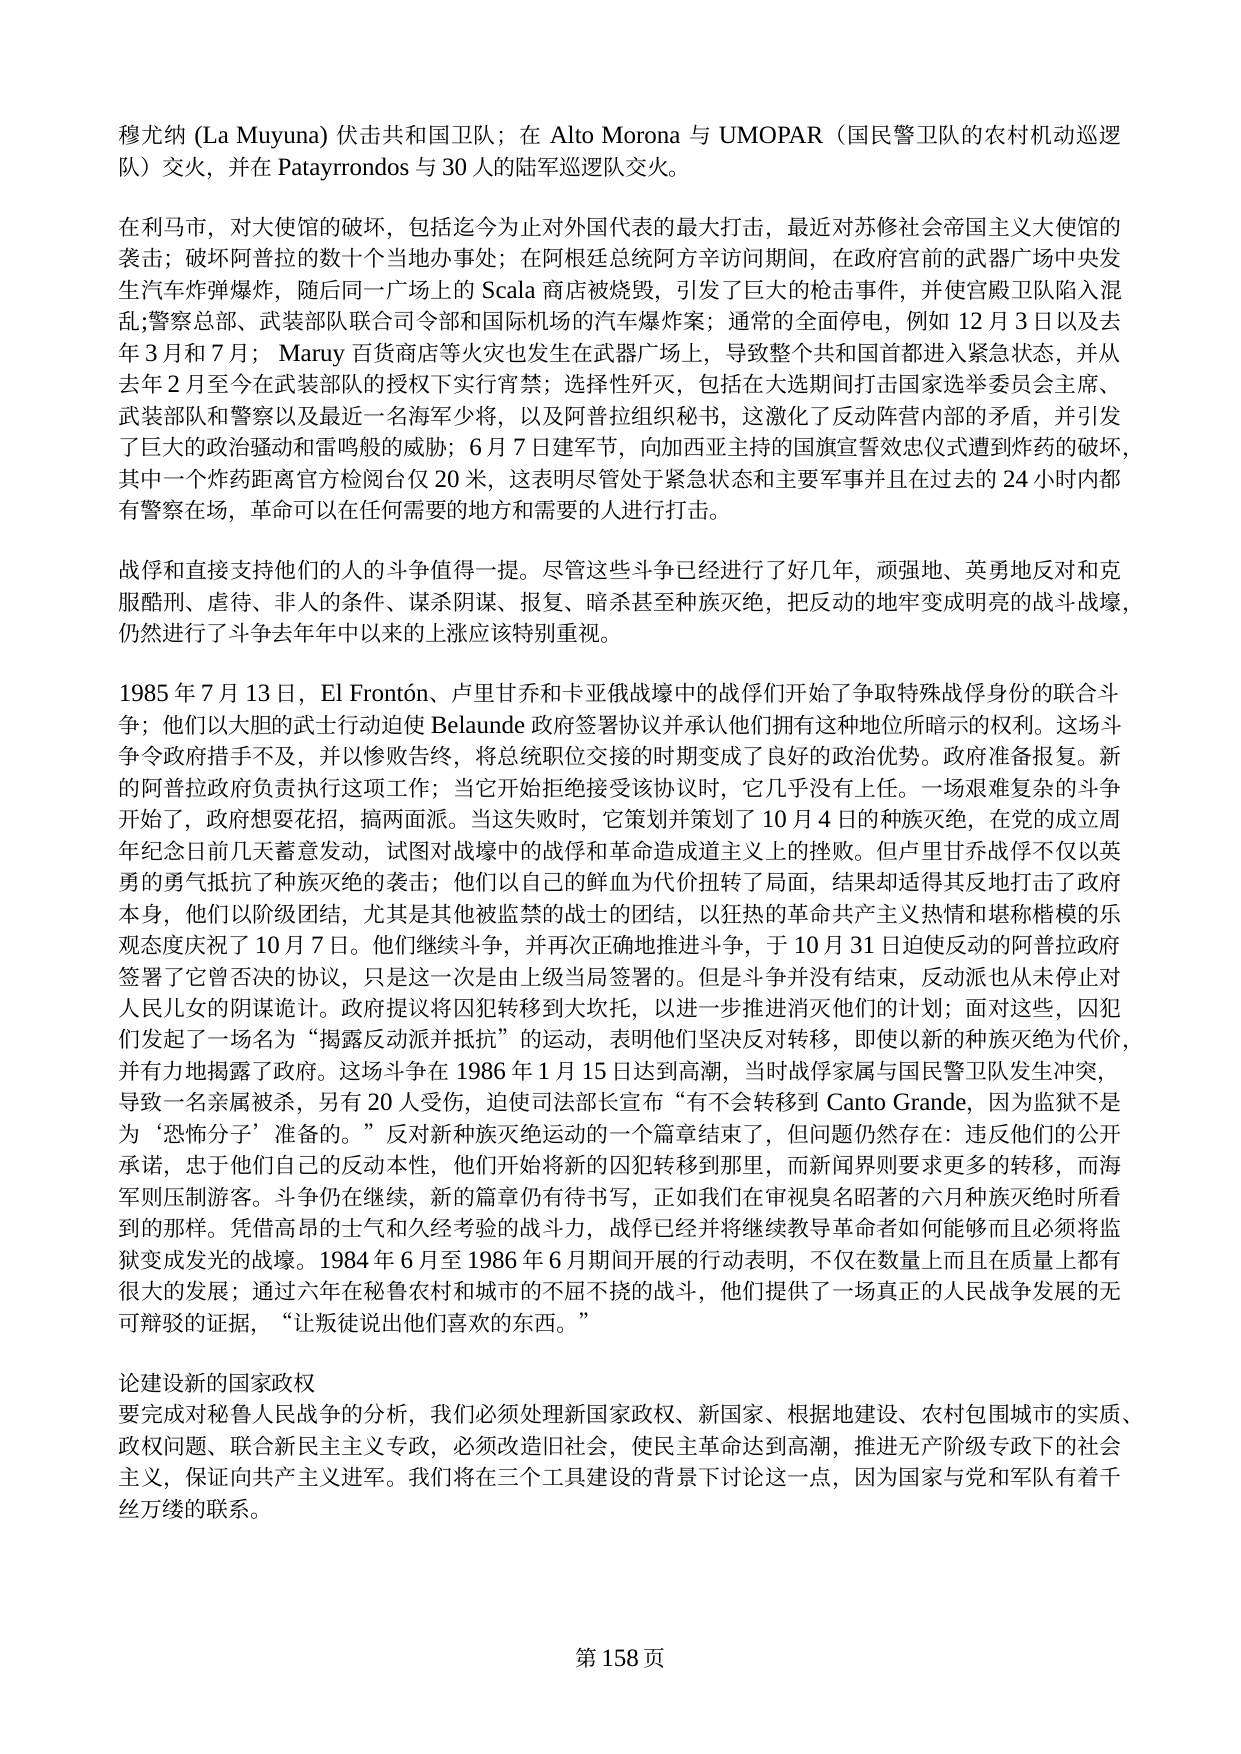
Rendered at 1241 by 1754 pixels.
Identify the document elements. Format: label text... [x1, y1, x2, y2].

text 战俘和直接支持他们的人的斗争值得一提。尽管这些斗争已经进行了好几年，顽强地、英勇地反对和克服酷刑、虐待、非人的条件、谋杀阴谋、报复、暗杀甚至种族灭绝，把反动的地牢变成明亮的战斗战壕，仍然进行了斗争去年年中以来的上涨应该特别重视。 [118, 553, 1122, 648]
text 在利马市，对大使馆的破坏，包括迄今为止对外国代表的最大打击，最近对苏修社会帝国主义大使馆的袭击；破坏阿普拉的数十个当地办事处；在阿根廷总统阿方辛访问期间，在政府宫前的武器广场中央发生汽车炸弹爆炸，随后同一广场上的 Scala 商店被烧毁，引发了巨大的枪击事件，并使宫殿卫队陷入混乱;警察总部、武装部队联合司令部和国际机场的汽车爆炸案；通常的全面停电，例如12月3日以及去年3月和7月； Maruy 百货商店等火灾也发生在武器广场上，导致整个共和国首都进入紧急状态，并从去年2月至今在武装部队的授权下实行宵禁；选择性歼灭，包括在大选期间打击国家选举委员会主席、武装部队和警察以及最近一名海军少将，以及阿普拉组织秘书，这激化了反动阵营内部的矛盾，并引发了巨大的政治骚动和雷鸣般的威胁；6月7日建军节，向加西亚主持的国旗宣誓效忠仪式遭到炸药的破坏，其中一个炸药距离官方检阅台仅20米，这表明尽管处于紧急状态和主要军事并且在过去的24小时内都有警察在场，革命可以在任何需要的地方和需要的人进行打击。 [118, 210, 1122, 525]
text 论建设新的国家政权 [118, 1366, 1122, 1397]
text 穆尤纳 (La Muyuna) 伏击共和国卫队；在 Alto Morona 与 UMOPAR（国民警卫队的农村机动巡逻队）交火，并在 Patayrrondos 与30人的陆军巡逻队交火。 [118, 118, 1122, 181]
text 要完成对秘鲁人民战争的分析，我们必须处理新国家政权、新国家、根据地建设、农村包围城市的实质、政权问题、联合新民主主义专政，必须改造旧社会，使民主革命达到高潮，推进无产阶级专政下的社会主义，保证向共产主义进军。我们将在三个工具建设的背景下讨论这一点，因为国家与党和军队有着千丝万缕的联系。 [118, 1397, 1122, 1523]
text 1985年7月13日，El Frontón、卢里甘乔和卡亚俄战壕中的战俘们开始了争取特殊战俘身份的联合斗争；他们以大胆的武士行动迫使 Belaunde 政府签署协议并承认他们拥有这种地位所暗示的权利。这场斗争令政府措手不及，并以惨败告终，将总统职位交接的时期变成了良好的政治优势。政府准备报复。新的阿普拉政府负责执行这项工作；当它开始拒绝接受该协议时，它几乎没有上任。一场艰难复杂的斗争开始了，政府想耍花招，搞两面派。当这失败时，它策划并策划了10月4日的种族灭绝，在党的成立周年纪念日前几天蓄意发动，试图对战壕中的战俘和革命造成道主义上的挫败。但卢里甘乔战俘不仅以英勇的勇气抵抗了种族灭绝的袭击；他们以自己的鲜血为代价扭转了局面，结果却适得其反地打击了政府本身，他们以阶级团结，尤其是其他被监禁的战士的团结，以狂热的革命共产主义热情和堪称楷模的乐观态度庆祝了10月7日。他们继续斗争，并再次正确地推进斗争，于10月31日迫使反动的阿普拉政府签署了它曾否决的协议，只是这一次是由上级当局签署的。但是斗争并没有结束，反动派也从未停止对人民儿女的阴谋诡计。政府提议将囚犯转移到大坎托，以进一步推进消灭他们的计划；面对这些，囚犯们发起了一场名为“揭露反动派并抵抗”的运动，表明他们坚决反对转移，即使以新的种族灭绝为代价，并有力地揭露了政府。这场斗争在1986年1月15日达到高潮，当时战俘家属与国民警卫队发生冲突，导致一名亲属被杀，另有20人受伤，迫使司法部长宣布“有不会转移到 Canto Grande，因为监狱不是为‘恐怖分子’准备的。”反对新种族灭绝运动的一个篇章结束了，但问题仍然存在：违反他们的公开承诺，忠于他们自己的反动本性，他们开始将新的囚犯转移到那里，而新闻界则要求更多的转移，而海军则压制游客。斗争仍在继续，新的篇章仍有待书写，正如我们在审视臭名昭著的六月种族灭绝时所看到的那样。凭借高昂的士气和久经考验的战斗力，战俘已经并将继续教导革命者如何能够而且必须将监狱变成发光的战壕。1984年6月至1986年6月期间开展的行动表明，不仅在数量上而且在质量上都有很大的发展；通过六年在秘鲁农村和城市的不屈不挠的战斗，他们提供了一场真正的人民战争发展的无可辩驳的证据，“让叛徒说出他们喜欢的东西。” [118, 677, 1122, 1337]
